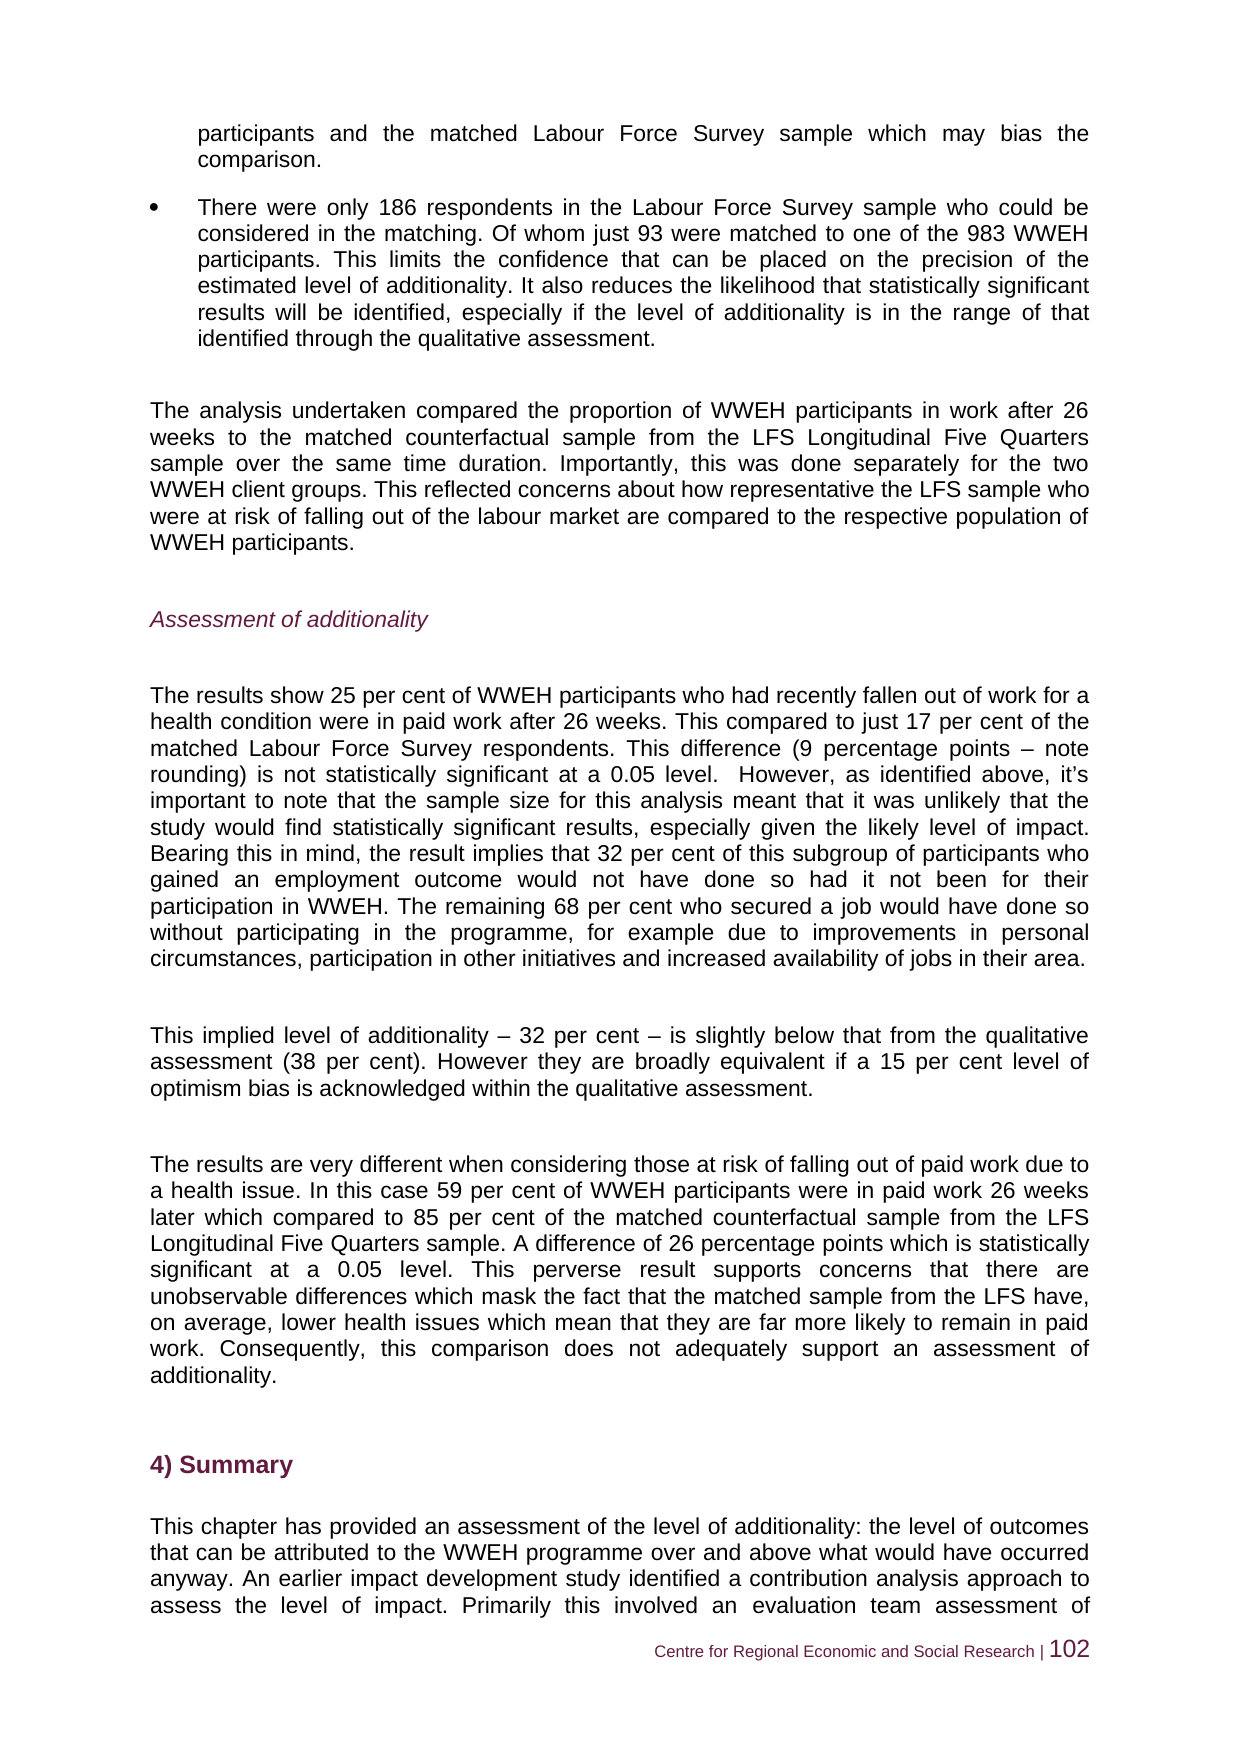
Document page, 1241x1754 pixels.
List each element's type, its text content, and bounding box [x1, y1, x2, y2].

text The results are very different when considering those at risk of falling out of paid work due to a health issue. In this case 59 per cent of WWEH participants were in paid work 26 weeks later which compared to 85 per cent of the matched counterfactual sample from the LFS Longitudinal Five Quarters sample. A difference of 26 percentage points which is statistically significant at a 0.05 level. This perverse result supports concerns that there are unobservable differences which mask the fact that the matched sample from the LFS have, on average, lower health issues which mean that they are far more likely to remain in paid work. Consequently, this comparison does not adequately support an assessment of additionality. [150, 1151, 1090, 1388]
list There were only 186 respondents in the Labour Force Survey sample who could be considered in the matching. Of whom just 93 were matched to one of the 983 WWEH participants. This limits the confidence that can be placed on the precision of the estimated level of additionality. It also reduces the likelihood that statistically significant results will be identified, especially if the level of additionality is in the range of that identified through the qualitative assessment. [150, 193, 1090, 352]
text The results show 25 per cent of WWEH participants who had recently fallen out of work for a health condition were in paid work after 26 weeks. This compared to just 17 per cent of the matched Labour Force Survey respondents. This difference (9 percentage points – note rounding) is not statistically significant at a 0.05 level. However, as identified above, it’s important to note that the sample size for this analysis meant that it was unlikely that the study would find statistically significant results, especially given the likely level of impact. Bearing this in mind, the result implies that 32 per cent of this subgroup of participants who gained an employment outcome would not have done so had it not been for their participation in WWEH. The remaining 68 per cent who secured a job would have done so without participating in the programme, for example due to improvements in personal circumstances, participation in other initiatives and increased availability of jobs in their area. [150, 682, 1090, 972]
text This implied level of additionality – 32 per cent – is slightly below that from the qualitative assessment (38 per cent). However they are broadly equivalent if a 15 per cent level of optimism bias is acknowledged within the qualitative assessment. [150, 1022, 1090, 1101]
text The analysis undertaken compared the proportion of WWEH participants in work after 26 weeks to the matched counterfactual sample from the LFS Longitudinal Five Quarters sample over the same time duration. Importantly, this was done separately for the two WWEH client groups. This reflected concerns about how representative the LFS sample who were at risk of falling out of the labour market are compared to the respective population of WWEH participants. [150, 397, 1090, 556]
list participants and the matched Labour Force Survey sample which may bias the comparison. [150, 120, 1090, 173]
subtitle Assessment of additionality [150, 606, 1090, 632]
text This chapter has provided an assessment of the level of additionality: the level of outcomes that can be attributed to the WWEH programme over and above what would have occurred anyway. An earlier impact development study identified a contribution analysis approach to assess the level of impact. Primarily this involved an evaluation team assessment of [150, 1513, 1090, 1618]
subtitle 4) Summary [150, 1451, 1090, 1479]
